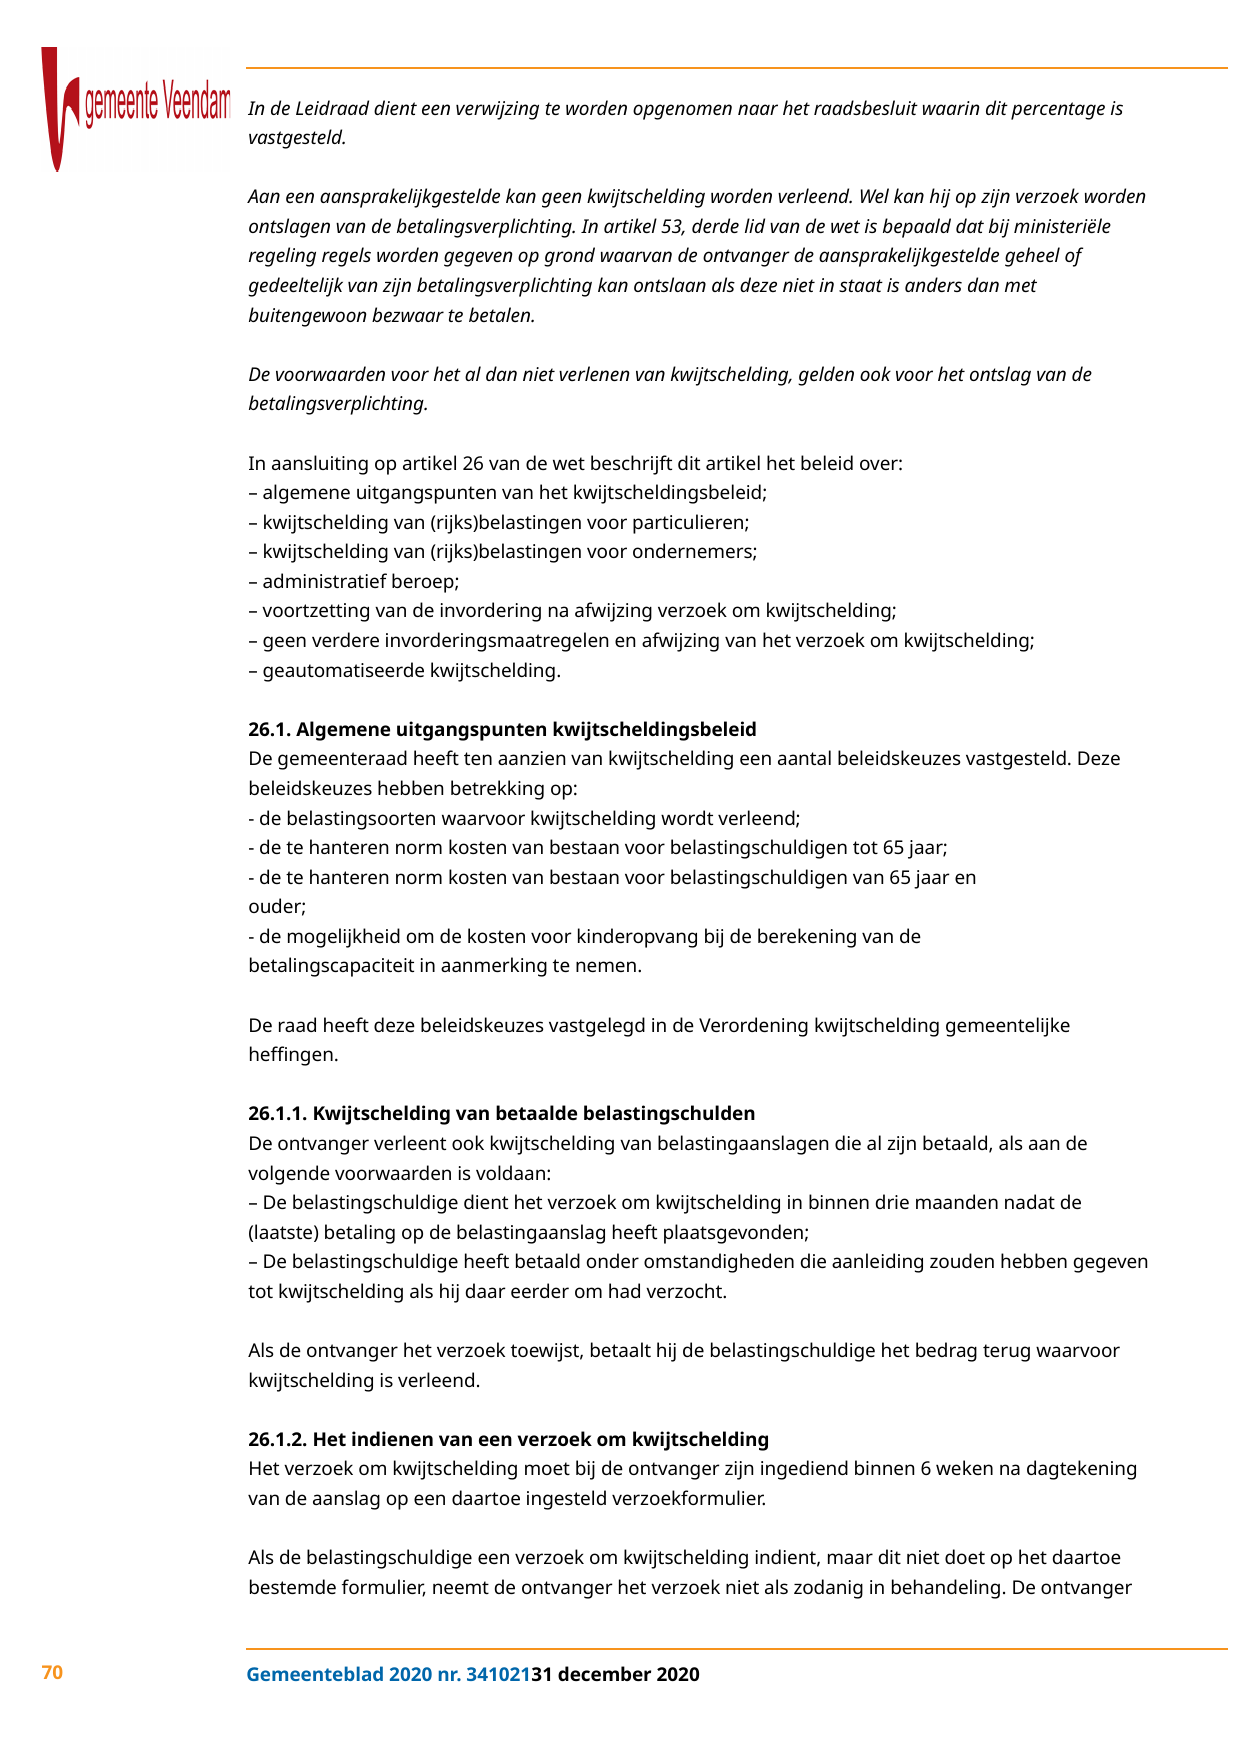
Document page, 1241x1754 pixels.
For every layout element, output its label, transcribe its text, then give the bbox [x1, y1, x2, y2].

text - de mogelijkheid om de kosten voor kinderopvang bij de berekening van de [248, 923, 1152, 949]
text 26.1.1. Kwijtschelding van betaalde belastingschulden [248, 1101, 1152, 1126]
text – De belastingschuldige dient het verzoek om kwijtschelding in binnen drie maanden nadat de (laatste) betaling op de belastingaanslag heeft plaatsgevonden; [248, 1189, 1152, 1245]
text beleidskeuzes hebben betrekking op: [248, 775, 1152, 801]
text – administratief beroep; [248, 568, 1152, 594]
text Het verzoek om kwijtschelding moet bij de ontvanger zijn ingediend binnen 6 weken na dagtekening van de aanslag op een daartoe ingesteld verzoekformulier. [248, 1456, 1152, 1511]
text In aansluiting op artikel 26 van de wet beschrijft dit artikel het beleid over: [248, 450, 1152, 476]
picture [41, 47, 231, 172]
text Als de belastingschuldige een verzoek om kwijtschelding indient, maar dit niet doet op het daartoe bestemde formulier, neemt de ontvanger het verzoek niet als zodanig in behandeling. De ontvanger [248, 1544, 1152, 1600]
text – kwijtschelding van (rijks)belastingen voor particulieren; [248, 509, 1152, 535]
text Als de ontvanger het verzoek toewijst, betaalt hij de belastingschuldige het bedrag terug waarvoor kwijtschelding is verleend. [248, 1337, 1152, 1393]
text - de te hanteren norm kosten van bestaan voor belastingschuldigen tot 65 jaar; [248, 834, 1152, 860]
text betalingscapaciteit in aanmerking te nemen. [248, 953, 1152, 978]
text Aan een aansprakelijkgestelde kan geen kwijtschelding worden verleend. Wel kan hij op zijn verzoek worden ontslagen van de betalingsverplichting. In artikel 53, derde lid van de wet is bepaald dat bij ministeriële regeling regels worden gegeven op grond waarvan de ontvanger de aansprakelijkgestelde geheel of gedeeltelijk van zijn betalingsverplichting kan ontslaan als deze niet in staat is anders dan met buitengewoon bezwaar te betalen. [248, 183, 1152, 328]
text heffingen. [248, 1041, 1152, 1067]
text In de Leidraad dient een verwijzing te worden opgenomen naar het raadsbesluit waarin dit percentage is vastgesteld. [248, 95, 1152, 150]
text ouder; [248, 893, 1152, 919]
text – geautomatiseerde kwijtschelding. [248, 657, 1152, 683]
text De voorwaarden voor het al dan niet verlenen van kwijtschelding, gelden ook voor het ontslag van de betalingsverplichting. [248, 361, 1152, 416]
text De ontvanger verleent ook kwijtschelding van belastingaanslagen die al zijn betaald, als aan de volgende voorwaarden is voldaan: [248, 1130, 1152, 1186]
text De raad heeft deze beleidskeuzes vastgelegd in de Verordening kwijtschelding gemeentelijke [248, 1012, 1152, 1038]
text De gemeenteraad heeft ten aanzien van kwijtschelding een aantal beleidskeuzes vastgesteld. Deze [248, 746, 1152, 771]
text 26.1. Algemene uitgangspunten kwijtscheldingsbeleid [248, 716, 1152, 742]
text – algemene uitgangspunten van het kwijtscheldingsbeleid; [248, 479, 1152, 505]
text - de te hanteren norm kosten van bestaan voor belastingschuldigen van 65 jaar en [248, 864, 1152, 890]
text – geen verdere invorderingsmaatregelen en afwijzing van het verzoek om kwijtschelding; [248, 627, 1152, 653]
text – voortzetting van de invordering na afwijzing verzoek om kwijtschelding; [248, 598, 1152, 623]
text - de belastingsoorten waarvoor kwijtschelding wordt verleend; [248, 805, 1152, 831]
text – kwijtschelding van (rijks)belastingen voor ondernemers; [248, 538, 1152, 564]
text – De belastingschuldige heeft betaald onder omstandigheden die aanleiding zouden hebben gegeven tot kwijtschelding als hij daar eerder om had verzocht. [248, 1248, 1152, 1304]
text 26.1.2. Het indienen van een verzoek om kwijtschelding [248, 1426, 1152, 1452]
